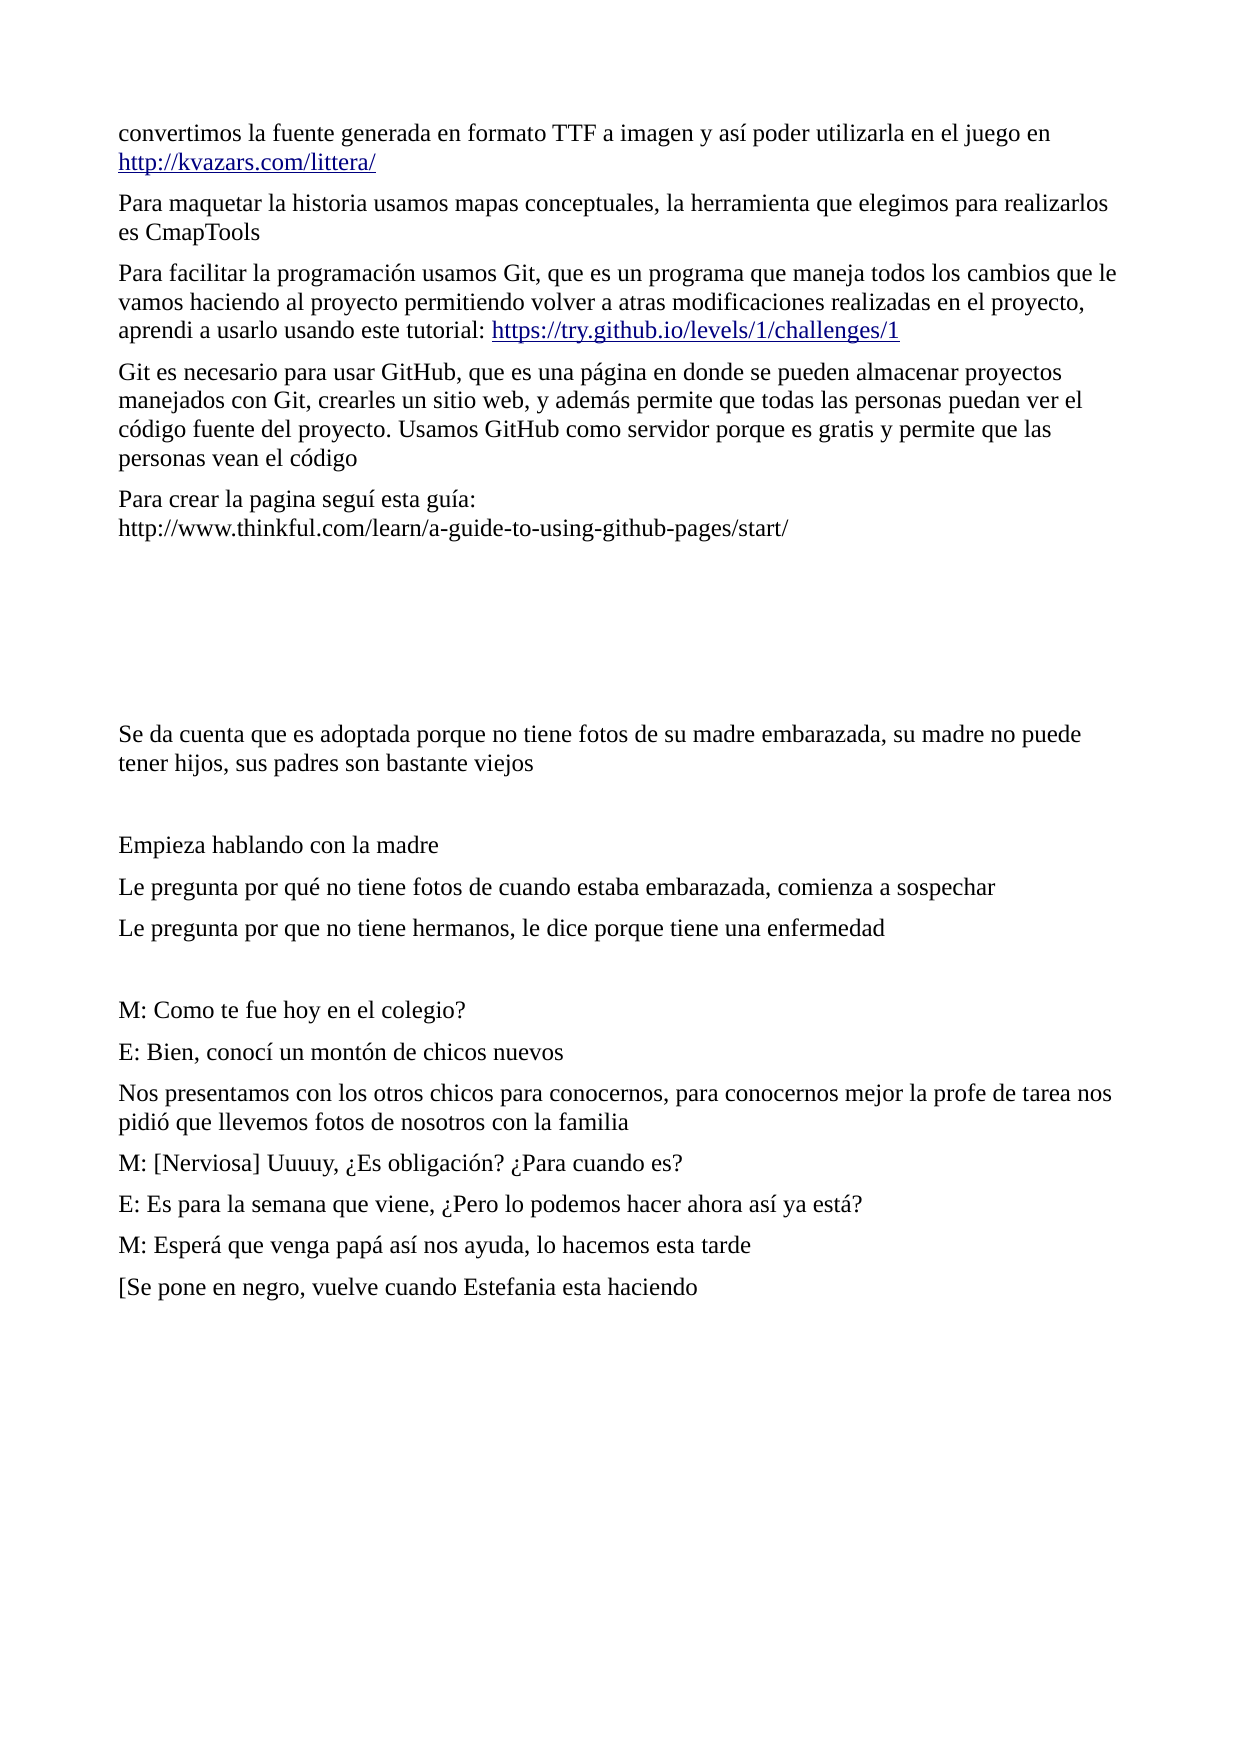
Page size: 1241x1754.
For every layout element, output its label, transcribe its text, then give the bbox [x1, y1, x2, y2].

text M: Como te fue hoy en el colegio? [118, 996, 1122, 1024]
text Se da cuenta que es adoptada porque no tiene fotos de su madre embarazada, su madre no puede tener hijos, sus padres son bastante viejos [118, 719, 1122, 777]
text convertimos la fuente generada en formato TTF a imagen y así poder utilizarla en el juego en http://kvazars.com/littera/ [118, 118, 1122, 176]
text E: Es para la semana que viene, ¿Pero lo podemos hacer ahora así ya está? [118, 1189, 1122, 1218]
text Le pregunta por qué no tiene fotos de cuando estaba embarazada, comienza a sospechar [118, 872, 1122, 901]
text Para facilitar la programación usamos Git, que es un programa que maneja todos los cambios que le vamos haciendo al proyecto permitiendo volver a atras modificaciones realizadas en el proyecto, aprendi a usarlo usando este tutorial: https://try.github.io/levels/1/challenges/1 [118, 258, 1122, 344]
text M: [Nerviosa] Uuuuy, ¿Es obligación? ¿Para cuando es? [118, 1148, 1122, 1177]
text Le pregunta por que no tiene hermanos, le dice porque tiene una enfermedad [118, 913, 1122, 942]
text Git es necesario para usar GitHub, que es una página en donde se pueden almacenar proyectos manejados con Git, crearles un sitio web, y además permite que todas las personas puedan ver el código fuente del proyecto. Usamos GitHub como servidor porque es gratis y permite que las personas vean el código [118, 357, 1122, 472]
text E: Bien, conocí un montón de chicos nuevos [118, 1037, 1122, 1066]
text Para maquetar la historia usamos mapas conceptuales, la herramienta que elegimos para realizarlos es CmapTools [118, 188, 1122, 246]
text Nos presentamos con los otros chicos para conocernos, para conocernos mejor la profe de tarea nos pidió que llevemos fotos de nosotros con la familia [118, 1078, 1122, 1136]
text Empieza hablando con la madre [118, 831, 1122, 859]
text [Se pone en negro, vuelve cuando Estefania esta haciendo [118, 1272, 1122, 1301]
text M: Esperá que venga papá así nos ayuda, lo hacemos esta tarde [118, 1231, 1122, 1259]
text Para crear la pagina seguí esta guía: http://www.thinkful.com/learn/a-guide-to-using-github-pages/start/ [118, 484, 1122, 542]
